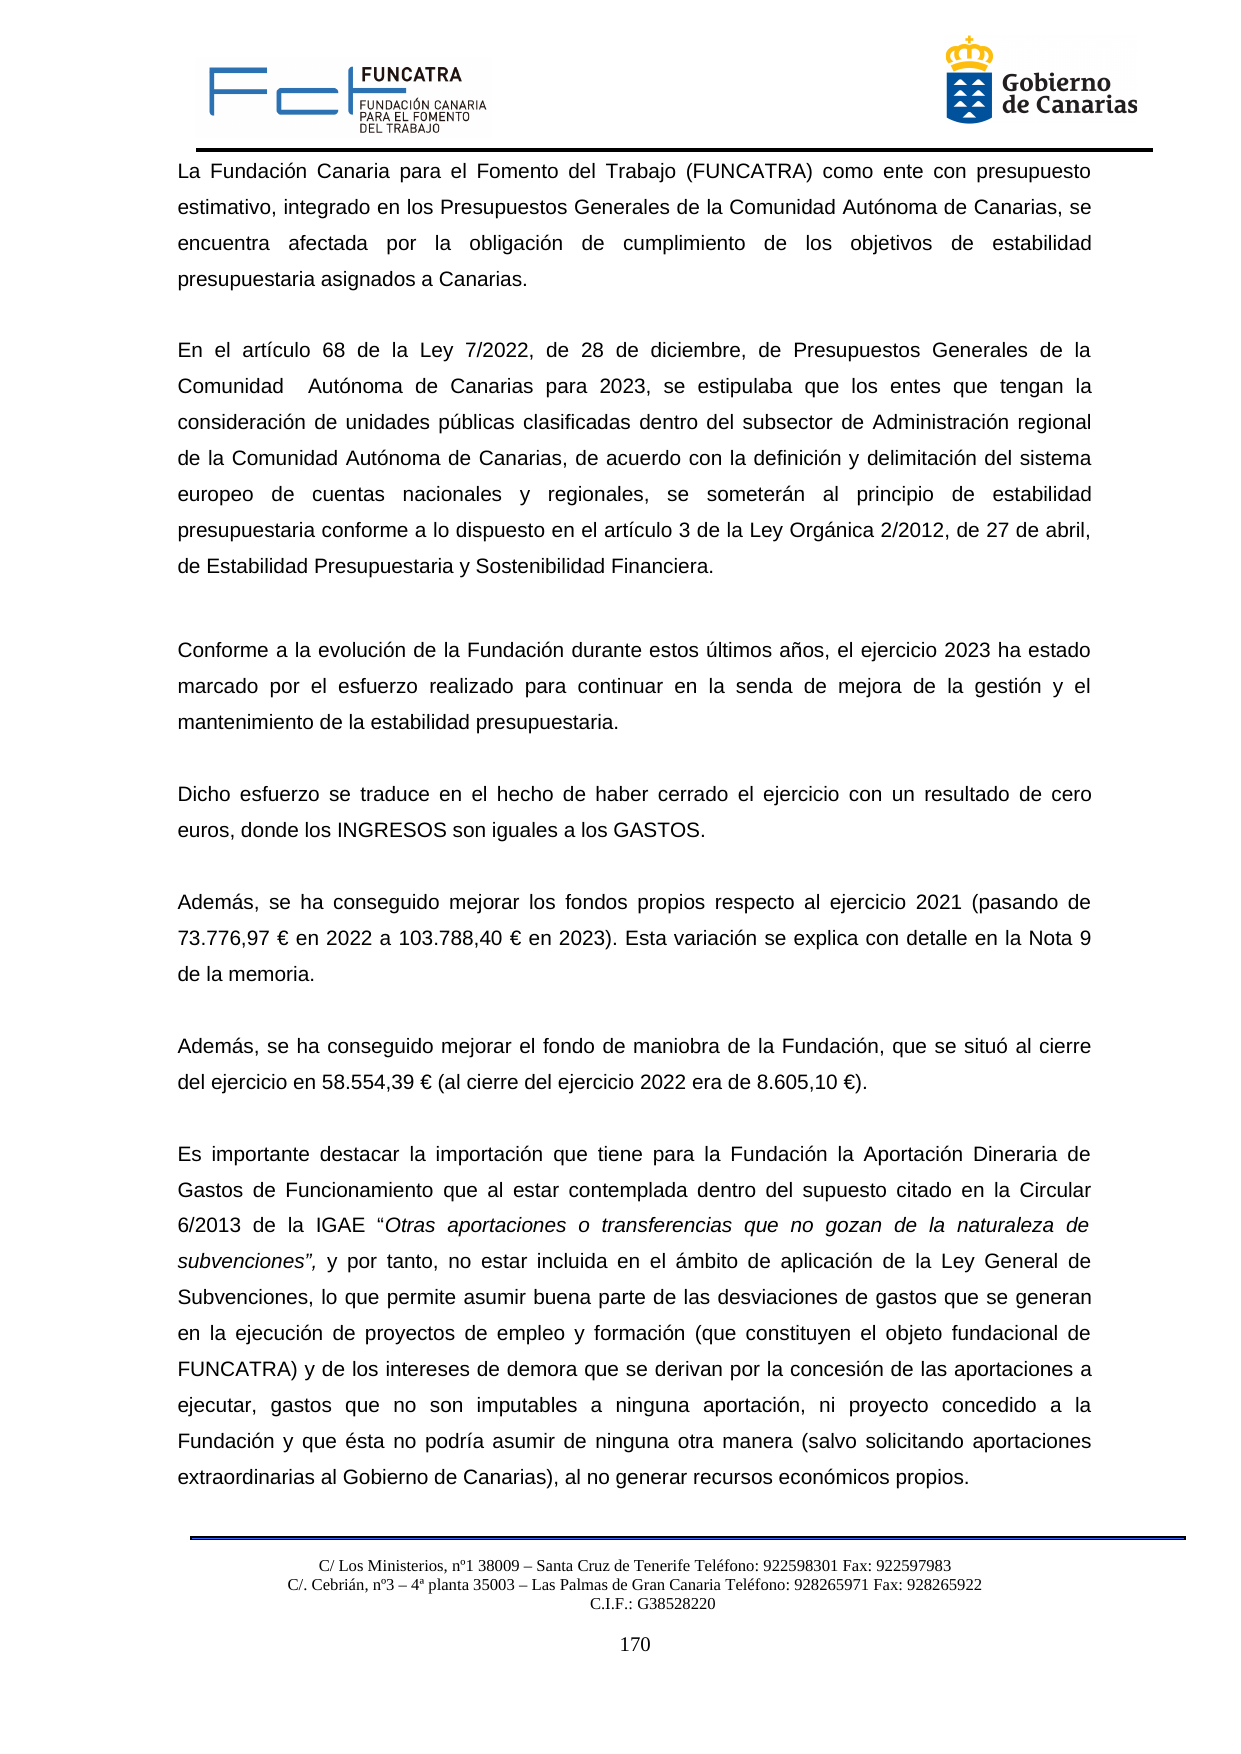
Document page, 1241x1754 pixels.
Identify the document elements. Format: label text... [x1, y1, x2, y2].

text La Fundación Canaria para el Fomento del Trabajo (FUNCATRA) como ente con presupuesto estimativo, integrado en los Presupuestos Generales de la Comunidad Autónoma de Canarias, se encuentra afectada por la obligación de cumplimiento de los objetivos de estabilidad presupuestaria asignados a Canarias. [177, 159, 1093, 290]
picture [945, 35, 1138, 124]
picture [195, 57, 492, 138]
text Conforme a la evolución de la Fundación durante estos últimos años, el ejercicio 2023 ha estado marcado por el esfuerzo realizado para continuar en la senda de mejora de la gestión y el mantenimiento de la estabilidad presupuestaria. [177, 638, 1093, 734]
text Además, se ha conseguido mejorar los fondos propios respecto al ejercicio 2021 (pasando de 73.776,97 € en 2022 a 103.788,40 € en 2023). Esta variación se explica con detalle en la Nota 9 de la memoria. [177, 890, 1093, 986]
text En el artículo 68 de la Ley 7/2022, de 28 de diciembre, de Presupuestos Generales de la Comunidad Autónoma de Canarias para 2023, se estipulaba que los entes que tengan la consideración de unidades públicas clasificadas dentro del subsector de Administración regional de la Comunidad Autónoma de Canarias, de acuerdo con la definición y delimitación del sistema europeo de cuentas nacionales y regionales, se someterán al principio de estabilidad presupuestaria conforme a lo dispuesto en el artículo 3 de la Ley Orgánica 2/2012, de 27 de abril, de Estabilidad Presupuestaria y Sostenibilidad Financiera. [177, 338, 1093, 578]
text Dicho esfuerzo se traduce en el hecho de haber cerrado el ejercicio con un resultado de cero euros, donde los INGRESOS son iguales a los GASTOS. [177, 782, 1093, 842]
text Es importante destacar la importación que tiene para la Fundación la Aportación Dineraria de Gastos de Funcionamiento que al estar contemplada dentro del supuesto citado en la Circular 6/2013 de la IGAE “Otras aportaciones o transferencias que no gozan de la naturaleza de subvenciones”, y por tanto, no estar incluida en el ámbito de aplicación de la Ley General de Subvenciones, lo que permite asumir buena parte de las desviaciones de gastos que se generan en la ejecución de proyectos de empleo y formación (que constituyen el objeto fundacional de FUNCATRA) y de los intereses de demora que se derivan por la concesión de las aportaciones a ejecutar, gastos que no son imputables a ninguna aportación, ni proyecto concedido a la Fundación y que ésta no podría asumir de ninguna otra manera (salvo solicitando aportaciones extraordinarias al Gobierno de Canarias), al no generar recursos económicos propios. [177, 1141, 1093, 1489]
text Además, se ha conseguido mejorar el fondo de maniobra de la Fundación, que se situó al cierre del ejercicio en 58.554,39 € (al cierre del ejercicio 2022 era de 8.605,10 €). [177, 1034, 1093, 1093]
